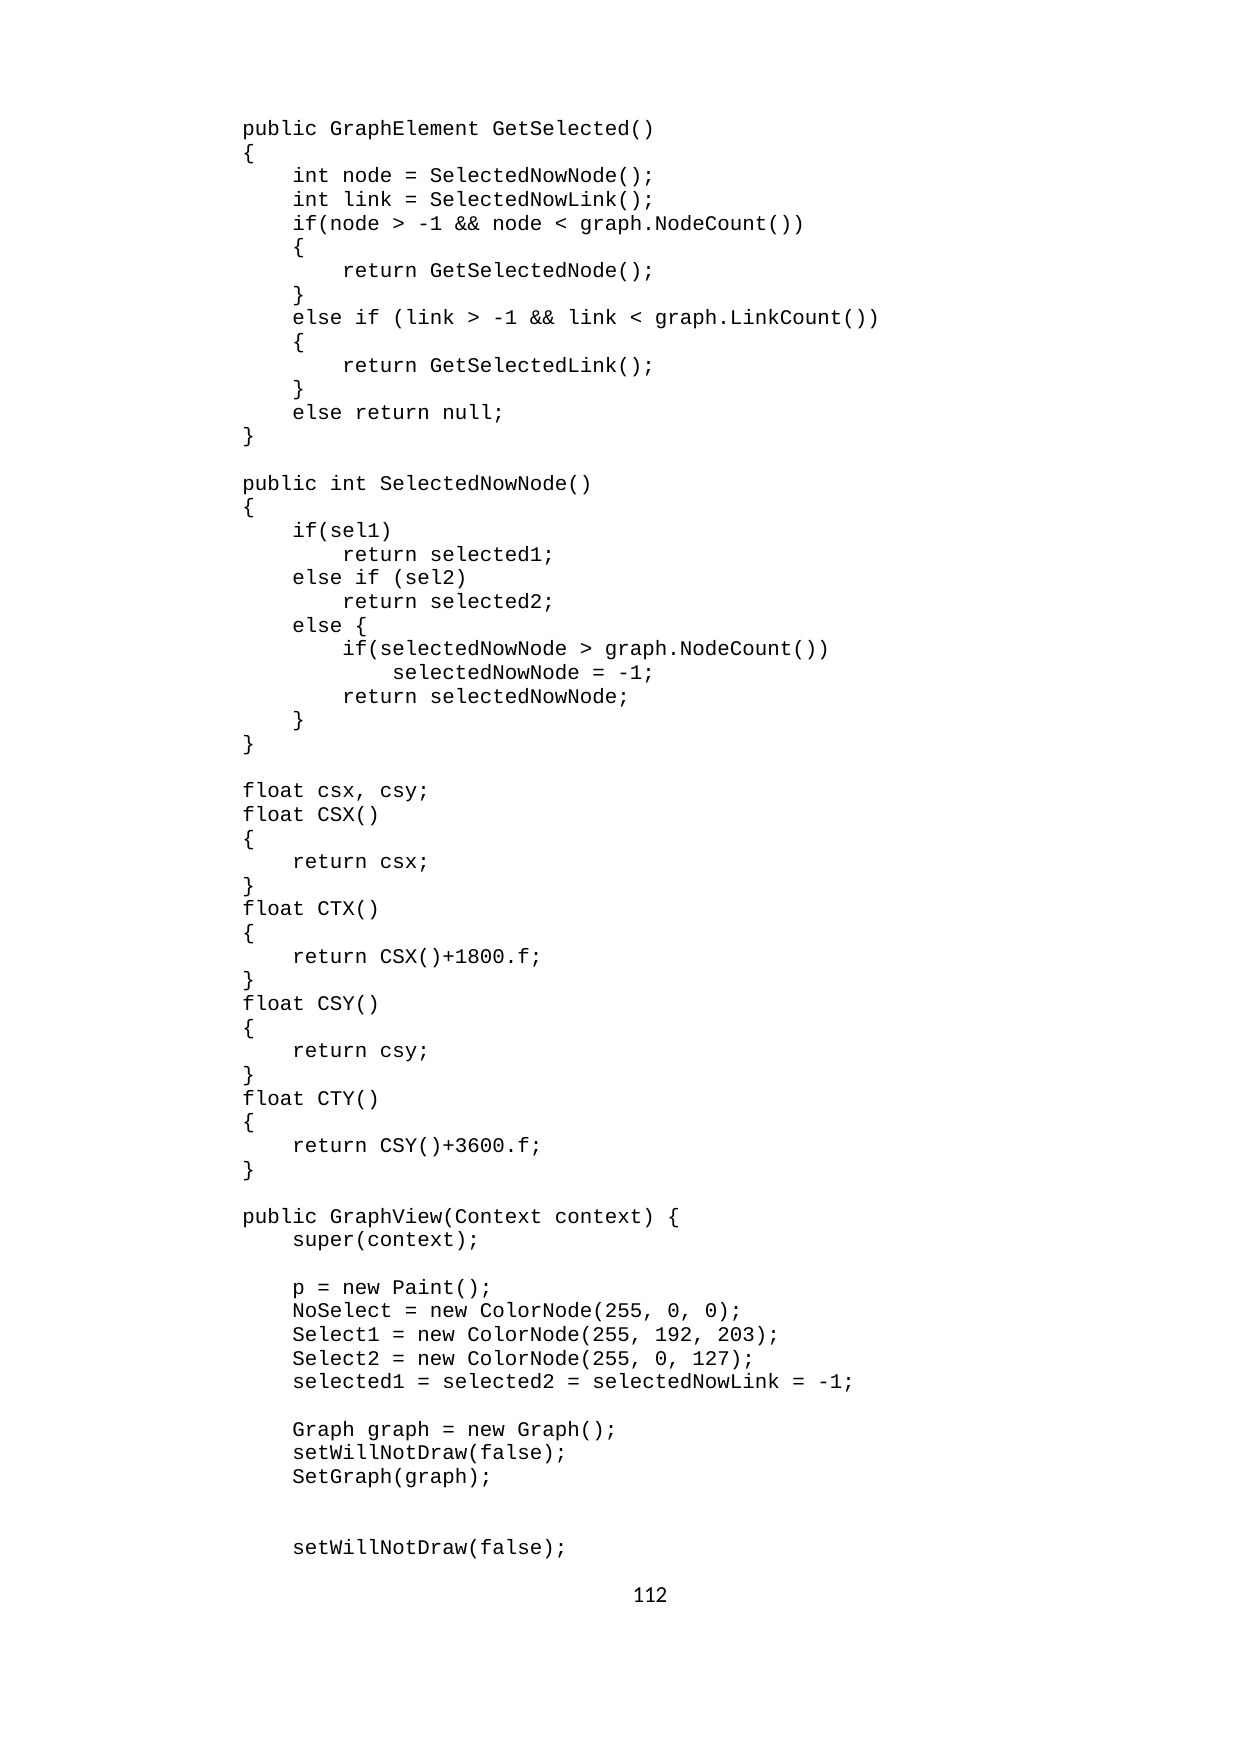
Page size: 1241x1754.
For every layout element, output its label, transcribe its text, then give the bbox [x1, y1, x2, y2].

text else if (link > -1 && link < graph.LinkCount()) [118, 307, 1181, 331]
text setWillNotDraw(false); [118, 1537, 1181, 1561]
text if(selectedNowNode > graph.NodeCount()) [118, 638, 1181, 662]
text { [118, 922, 1181, 946]
text Select2 = new ColorNode(255, 0, 127); [118, 1348, 1181, 1371]
text else { [118, 615, 1181, 638]
text } [118, 709, 1181, 733]
text if(node > -1 && node < graph.NodeCount()) [118, 213, 1181, 236]
text float CTY() [118, 1088, 1181, 1111]
text return CSX()+1800.f; [118, 946, 1181, 969]
text } [118, 733, 1181, 757]
text float CSX() [118, 804, 1181, 827]
text int link = SelectedNowLink(); [118, 189, 1181, 213]
text float CSY() [118, 993, 1181, 1017]
text { [118, 827, 1181, 851]
text if(sel1) [118, 520, 1181, 544]
text SetGraph(graph); [118, 1466, 1181, 1489]
text float csx, csy; [118, 780, 1181, 804]
text NoSelect = new ColorNode(255, 0, 0); [118, 1300, 1181, 1324]
text return GetSelectedLink(); [118, 354, 1181, 378]
text { [118, 331, 1181, 354]
text return selected1; [118, 544, 1181, 567]
text return selected2; [118, 591, 1181, 615]
text selectedNowNode = -1; [118, 662, 1181, 686]
text { [118, 1017, 1181, 1040]
text p = new Paint(); [118, 1277, 1181, 1300]
text } [118, 378, 1181, 402]
text return csx; [118, 851, 1181, 875]
text float CTX() [118, 898, 1181, 922]
text int node = SelectedNowNode(); [118, 165, 1181, 189]
text else return null; [118, 402, 1181, 426]
text return selectedNowNode; [118, 686, 1181, 709]
text selected1 = selected2 = selectedNowLink = -1; [118, 1371, 1181, 1395]
text Select1 = new ColorNode(255, 192, 203); [118, 1324, 1181, 1348]
text } [118, 1064, 1181, 1088]
text public GraphElement GetSelected() [118, 118, 1181, 142]
text setWillNotDraw(false); [118, 1442, 1181, 1466]
text return CSY()+3600.f; [118, 1135, 1181, 1158]
text } [118, 1158, 1181, 1182]
text return GetSelectedNode(); [118, 260, 1181, 284]
text } [118, 875, 1181, 898]
text super(context); [118, 1229, 1181, 1253]
text Graph graph = new Graph(); [118, 1419, 1181, 1442]
text { [118, 236, 1181, 260]
text { [118, 142, 1181, 165]
text else if (sel2) [118, 567, 1181, 591]
text { [118, 496, 1181, 520]
text } [118, 284, 1181, 307]
text return csy; [118, 1040, 1181, 1064]
text } [118, 969, 1181, 993]
text } [118, 426, 1181, 449]
text { [118, 1111, 1181, 1135]
text public int SelectedNowNode() [118, 473, 1181, 496]
text public GraphView(Context context) { [118, 1206, 1181, 1229]
